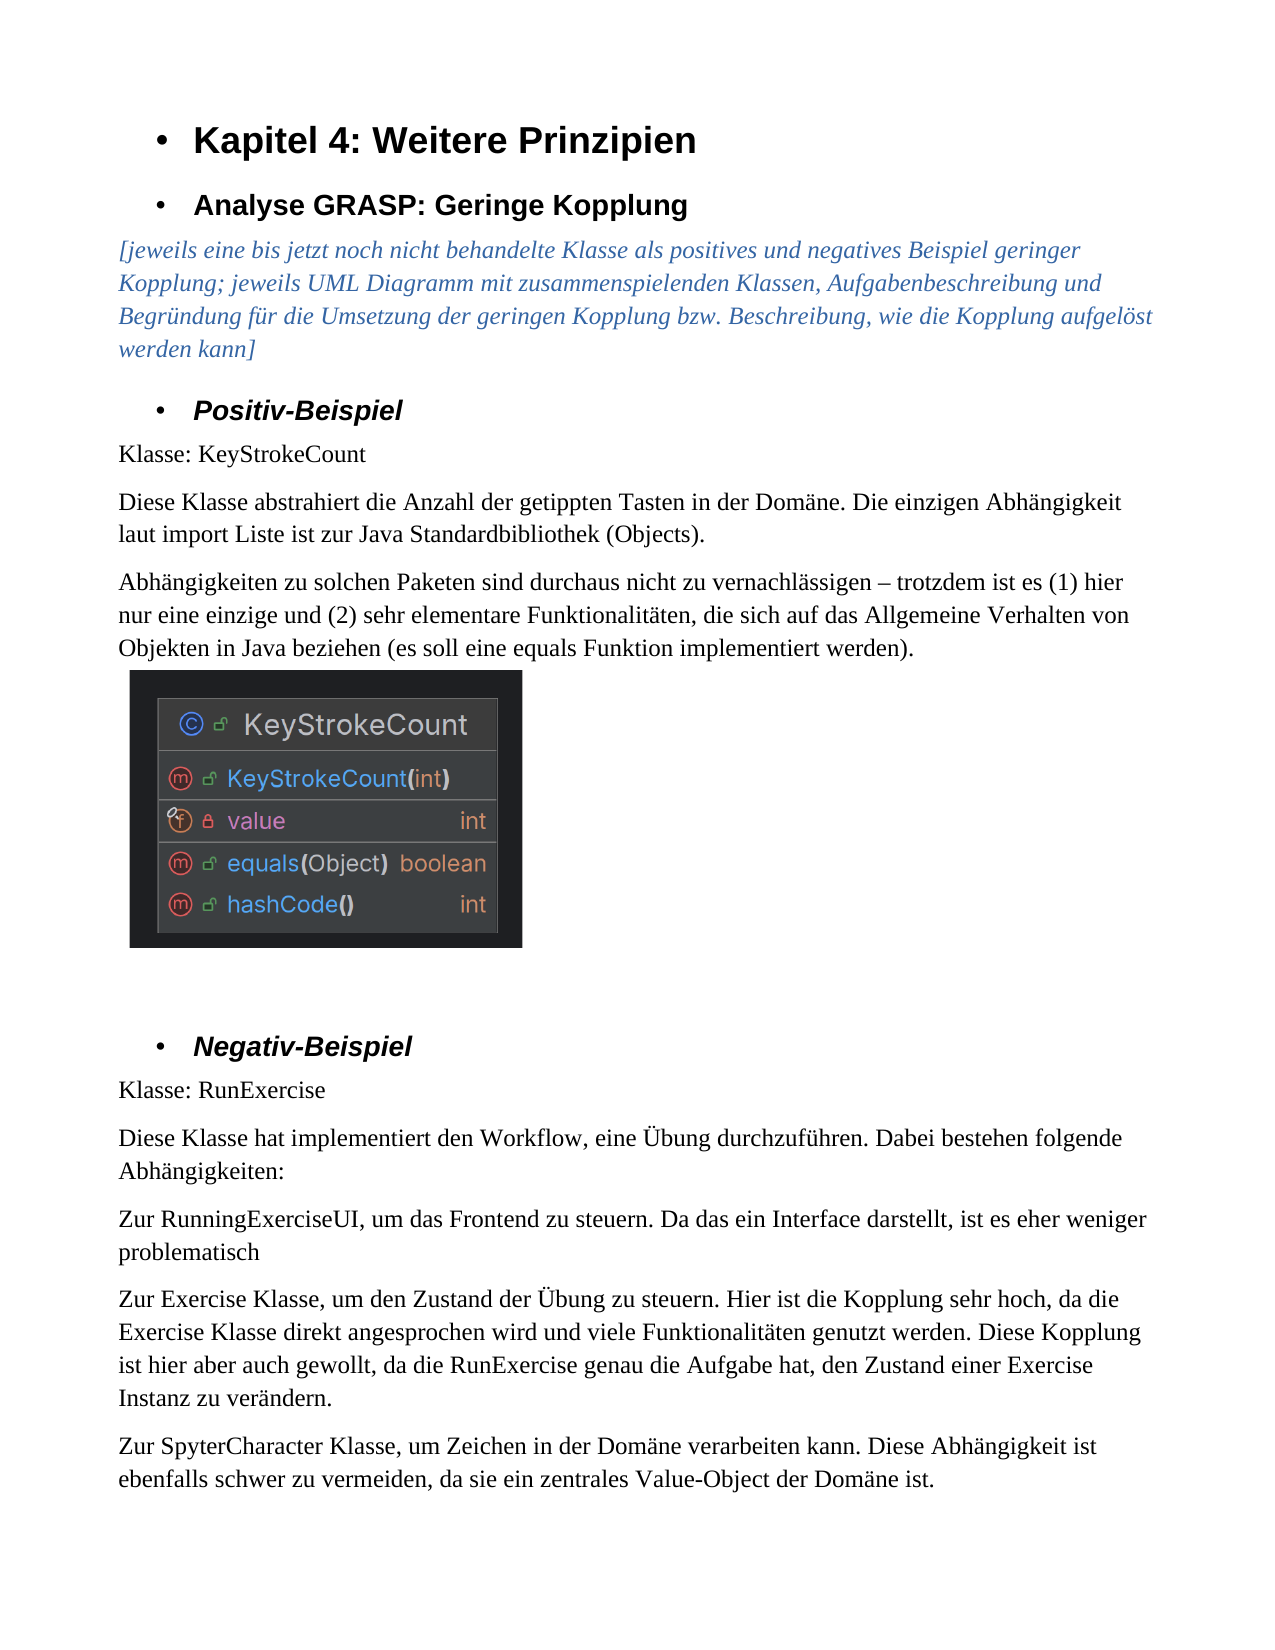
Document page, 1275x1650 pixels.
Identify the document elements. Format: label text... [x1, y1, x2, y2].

text Diese Klasse hat implementiert den Workflow, eine Übung durchzuführen. Dabei bestehen folgende Abhängigkeiten: [118, 1123, 1157, 1185]
text Diese Klasse abstrahiert die Anzahl der getippten Tasten in der Domäne. Die einzigen Abhängigkeit laut import Liste ist zur Java Standardbibliothek (Objects). [118, 487, 1157, 548]
text [jeweils eine bis jetzt noch nicht behandelte Klasse als positives und negatives Beispiel geringer Kopplung; jeweils UML Diagramm mit zusammenspielenden Klassen, Aufgabenbeschreibung und Begründung für die Umsetzung der geringen Kopplung bzw. Beschreibung, wie die Kopplung aufgelöst werden kann] [118, 235, 1157, 362]
text Abhängigkeiten zu solchen Paketen sind durchaus nicht zu vernachlässigen – trotzdem ist es (1) hier nur eine einzige und (2) sehr elementare Funktionalitäten, die sich auf das Allgemeine Verhalten von Objekten in Java beziehen (es soll eine equals Funktion implementiert werden). [118, 567, 1157, 662]
subtitle Analyse GRASP: Geringe Kopplung [156, 188, 1157, 222]
text Zur RunningExerciseUI, um das Frontend zu steuern. Da das ein Interface darstellt, ist es eher weniger problematisch [118, 1204, 1157, 1265]
subtitle Positiv-Beispiel [156, 394, 1157, 426]
subtitle Kapitel 4: Weitere Prinzipien [156, 118, 1157, 161]
text Klasse: KeyStrokeCount [118, 439, 1157, 468]
subtitle Negativ-Beispiel [156, 1030, 1157, 1063]
text Zur SpyterCharacter Klasse, um Zeichen in der Domäne verarbeiten kann. Diese Abhängigkeit ist ebenfalls schwer zu vermeiden, da sie ein zentrales Value-Object der Domäne ist. [118, 1431, 1157, 1493]
text Klasse: RunExercise [118, 1075, 1157, 1104]
text Zur Exercise Klasse, um den Zustand der Übung zu steuern. Hier ist die Kopplung sehr hoch, da die Exercise Klasse direkt angesprochen wird und viele Funktionalitäten genutzt werden. Diese Kopplung ist hier aber auch gewollt, da die RunExercise genau die Aufgabe hat, den Zustand einer Exercise Instanz zu verändern. [118, 1284, 1157, 1412]
picture [129, 670, 523, 948]
